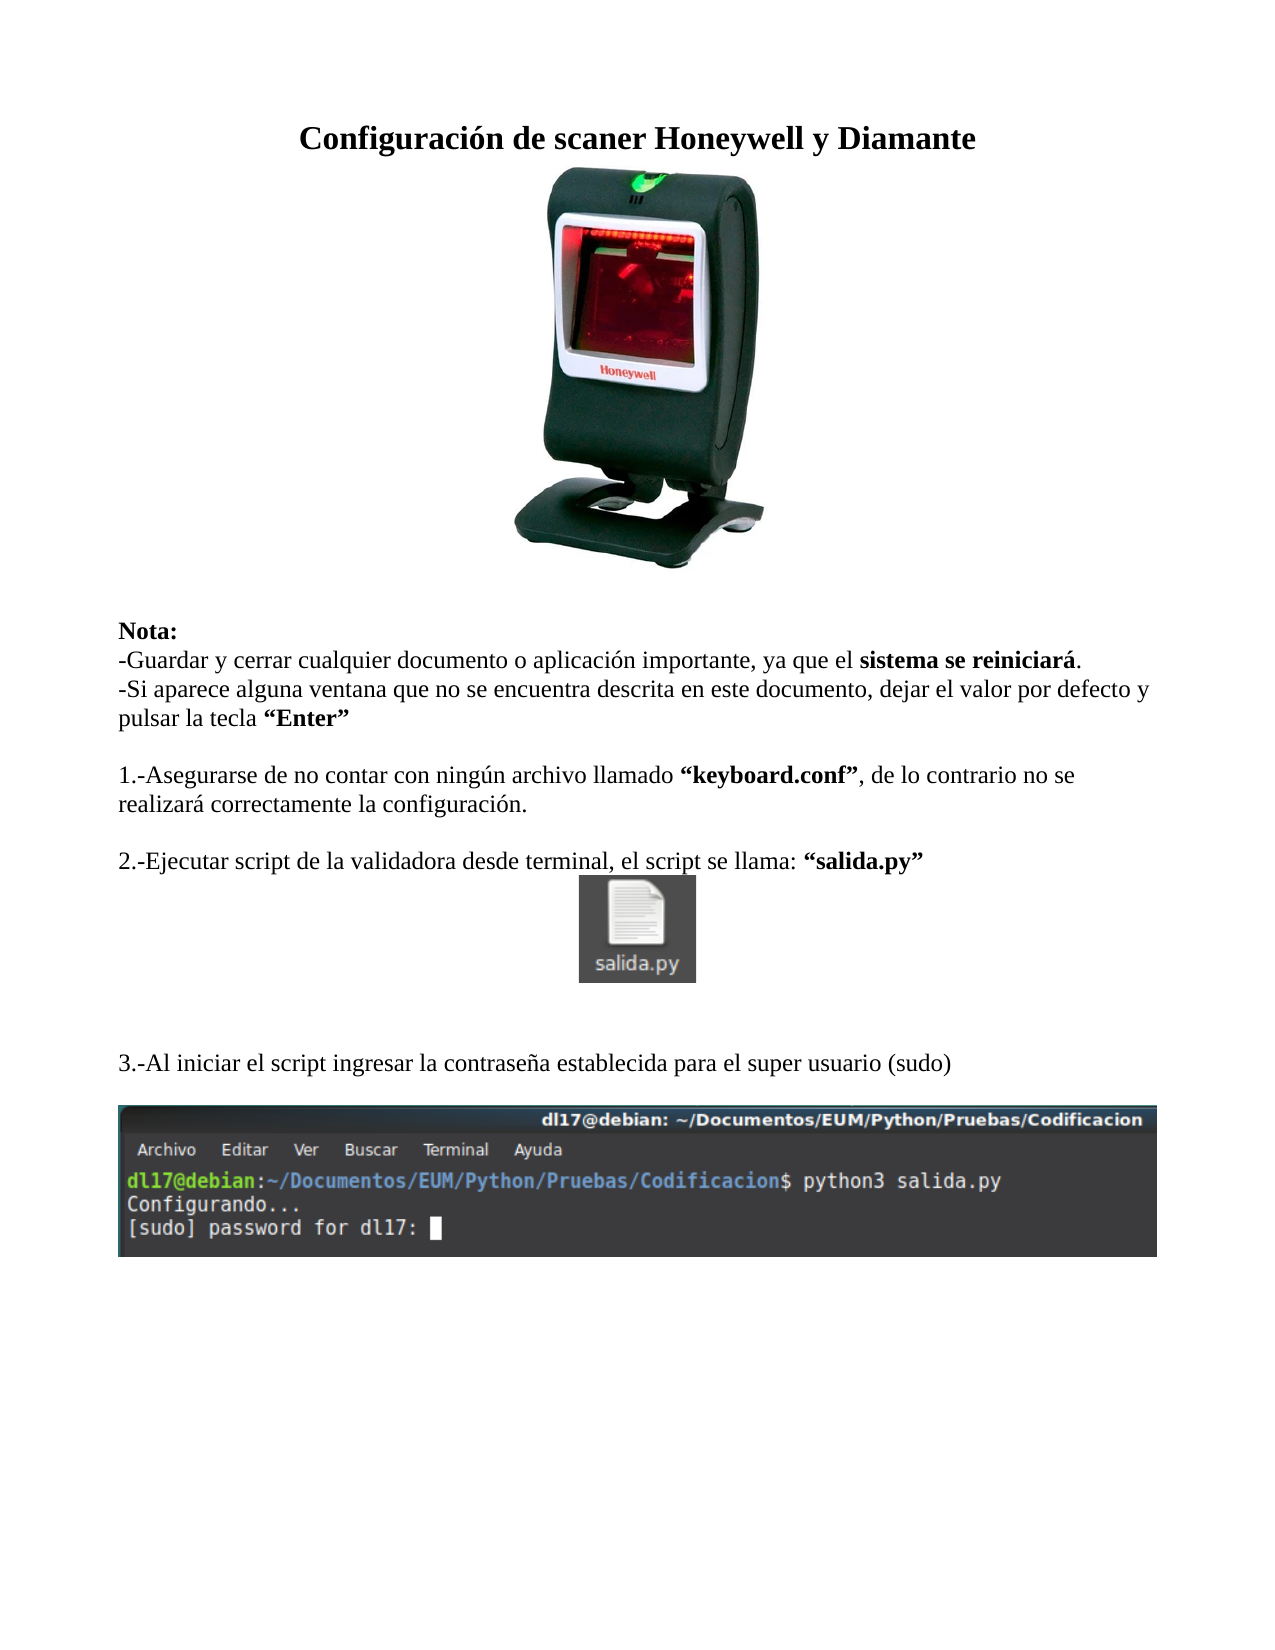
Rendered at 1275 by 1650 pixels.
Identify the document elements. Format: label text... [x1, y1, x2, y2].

text Configuración de scaner Honeywell y Diamante [118, 118, 1157, 156]
text -Guardar y cerrar cualquier documento o aplicación importante, ya que el sistema se reiniciará. [118, 645, 1157, 674]
text 1.-Asegurarse de no contar con ningún archivo llamado “keyboard.conf”, de lo contrario no se realizará correctamente la configuración. [118, 760, 1157, 818]
picture [118, 1105, 1157, 1257]
picture [578, 875, 697, 983]
text 2.-Ejecutar script de la validadora desde terminal, el script se llama: “salida.py” [118, 846, 1157, 875]
text -Si aparece alguna ventana que no se encuentra descrita en este documento, dejar el valor por defecto y pulsar la tecla “Enter” [118, 674, 1157, 731]
picture [507, 161, 768, 571]
text Nota: [118, 616, 1157, 645]
text 3.-Al iniciar el script ingresar la contraseña establecida para el super usuario (sudo) [118, 1048, 1157, 1076]
